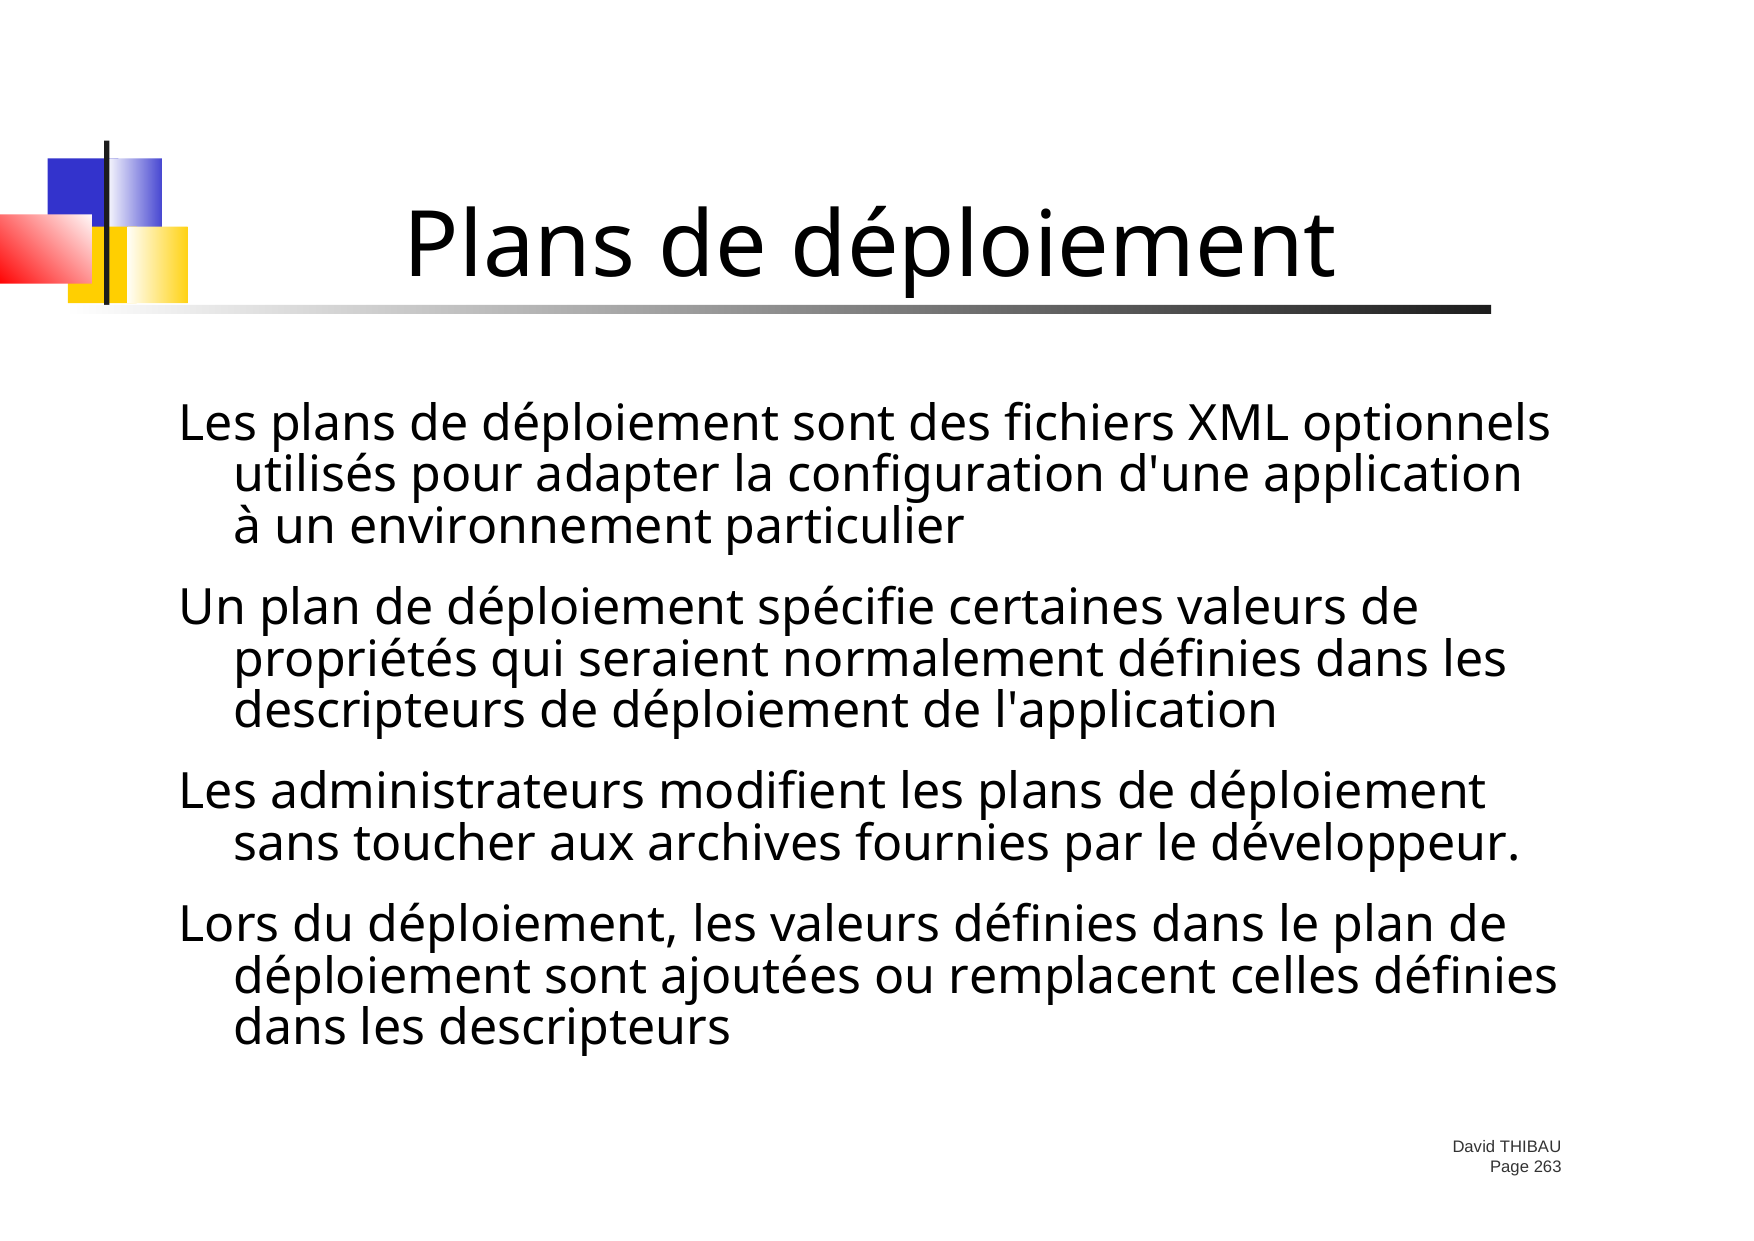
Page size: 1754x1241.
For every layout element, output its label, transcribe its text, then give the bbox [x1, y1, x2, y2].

title Plans de déploiement [179, 147, 1563, 344]
list Les plans de déploiement sont des fichiers XML optionnels utilisés pour adapter la configuration d'une application à un environnement particulier Un plan de déploiement spécifie certaines valeurs de propriétés qui seraient normalement définies dans les descripteurs de déploiement de l'application Les administrateurs modifient les plans de déploiement sans toucher aux archives fournies par le développeur. Lors du déploiement, les valeurs définies dans le plan de déploiement sont ajoutées ou remplacent celles définies dans les descripteurs [177, 399, 1561, 1116]
